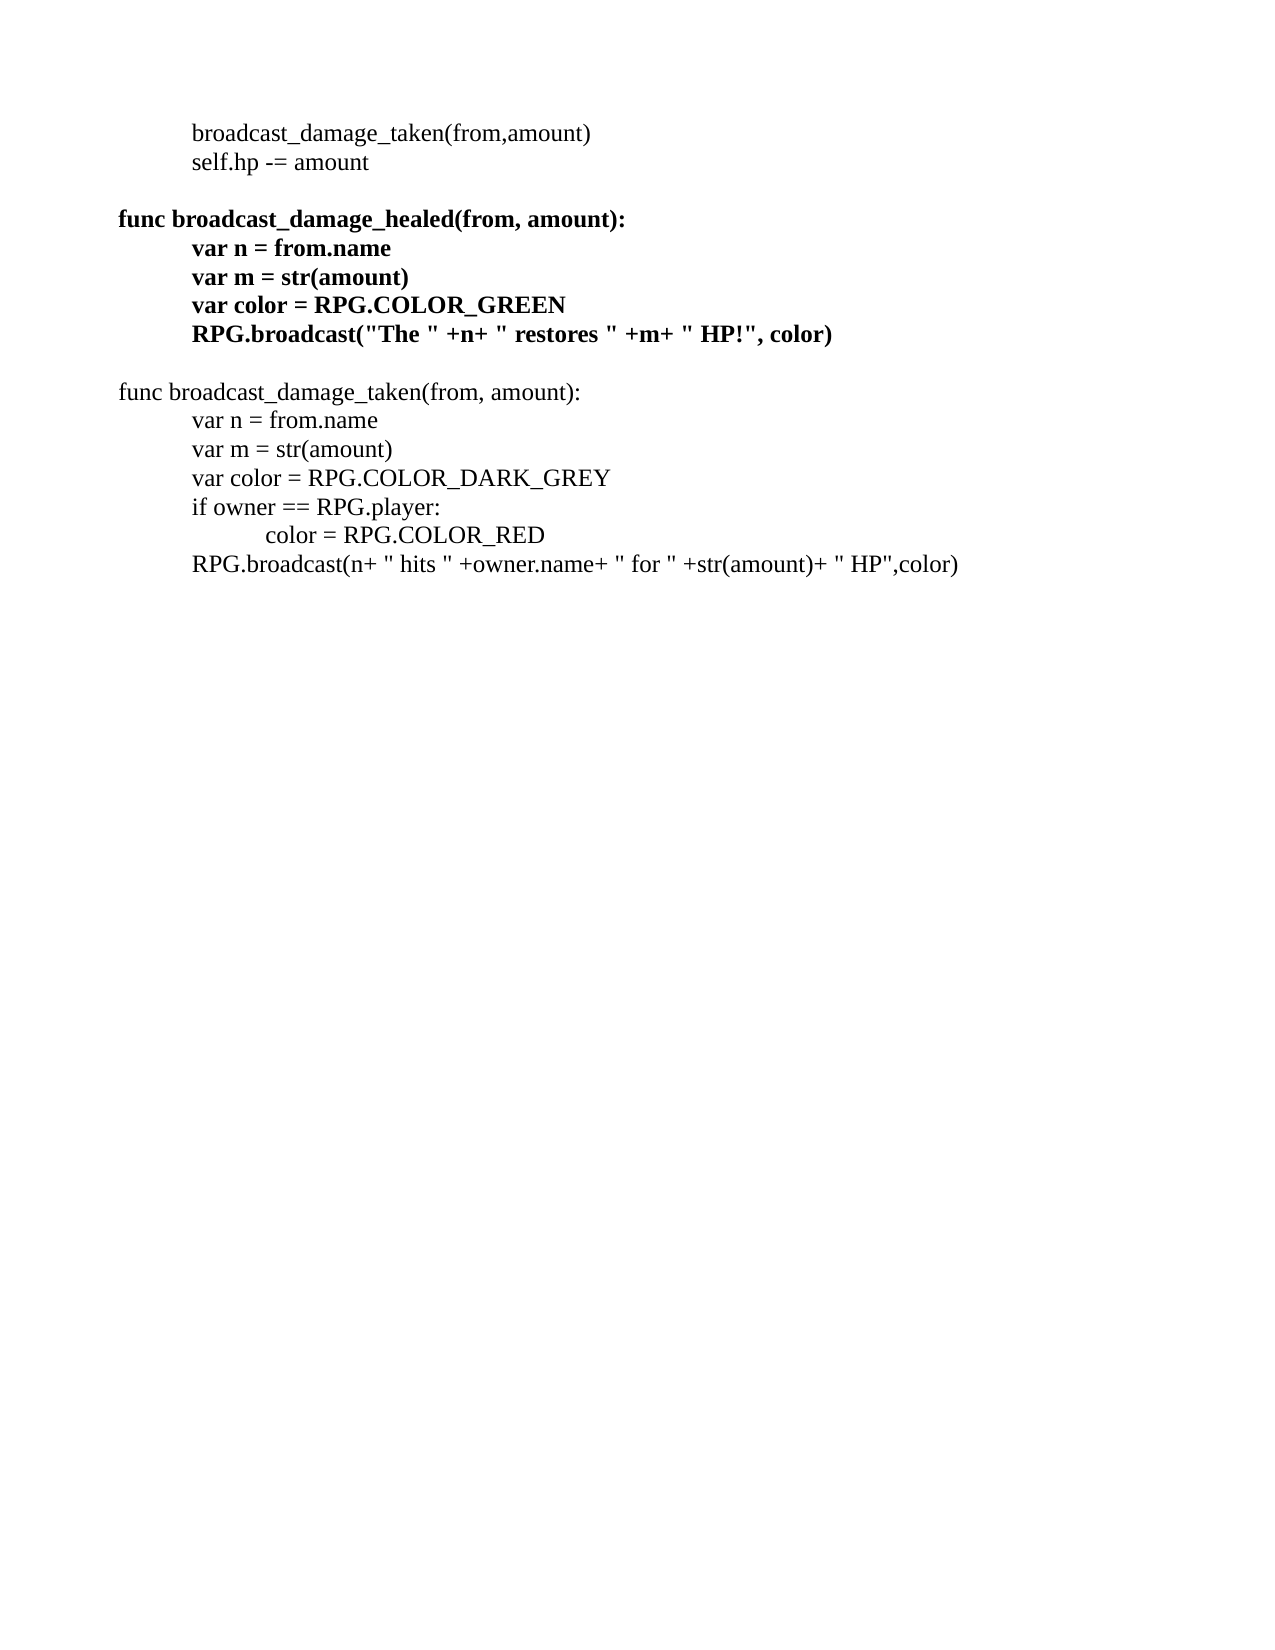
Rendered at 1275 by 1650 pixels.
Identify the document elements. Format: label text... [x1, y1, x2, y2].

text broadcast_damage_taken(from,amount) self.hp -= amount func broadcast_damage_healed(from, amount): var n = from.name var m = str(amount) var color = RPG.COLOR_GREEN RPG.broadcast("The " +n+ " restores " +m+ " HP!", color) func broadcast_damage_taken(from, amount): var n = from.name var m = str(amount) var color = RPG.COLOR_DARK_GREY if owner == RPG.player: color = RPG.COLOR_RED RPG.broadcast(n+ " hits " +owner.name+ " for " +str(amount)+ " HP",color) [118, 118, 1157, 578]
